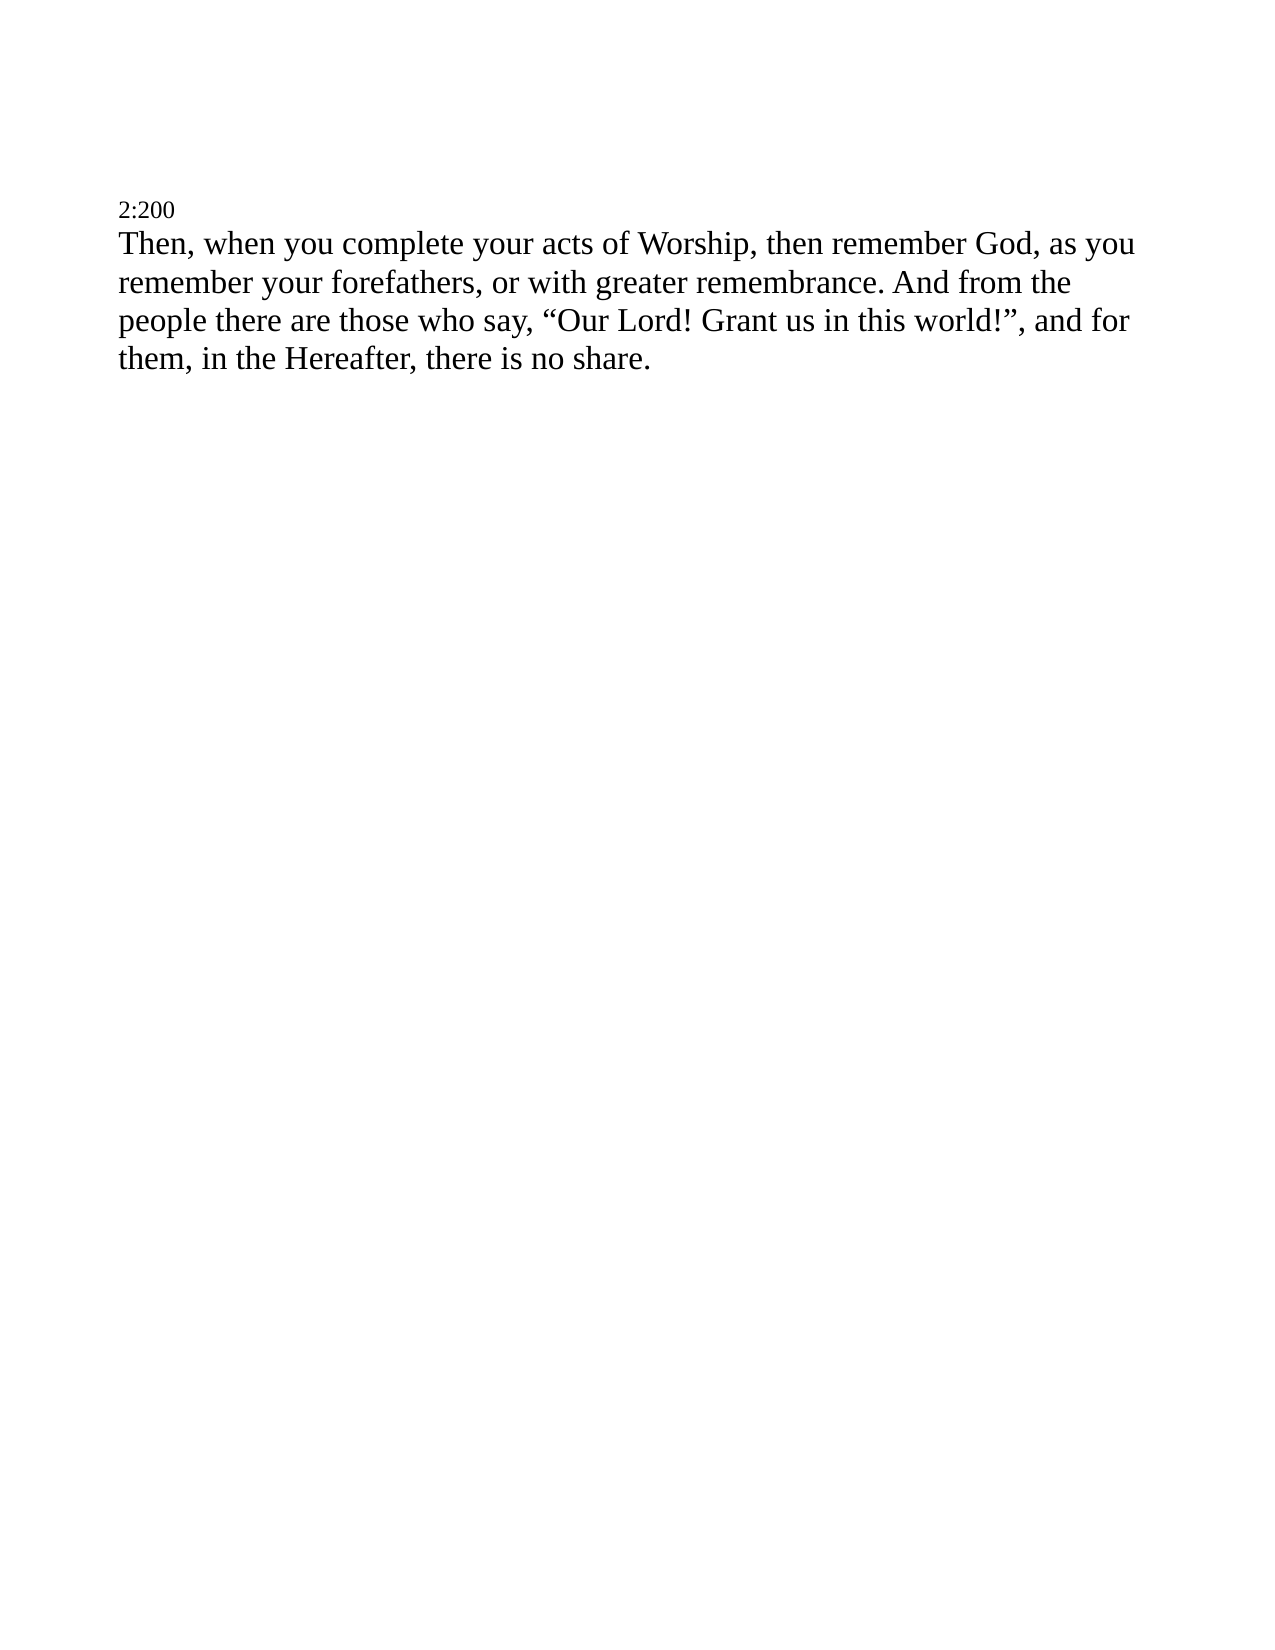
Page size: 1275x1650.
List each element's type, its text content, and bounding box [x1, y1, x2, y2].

text 2:200 [118, 195, 1157, 223]
text Then, when you complete your acts of Worship, then remember God, as you remember your forefathers, or with greater remembrance. And from the people there are those who say, “Our Lord! Grant us in this world!”, and for them, in the Hereafter, there is no share. [118, 223, 1157, 377]
